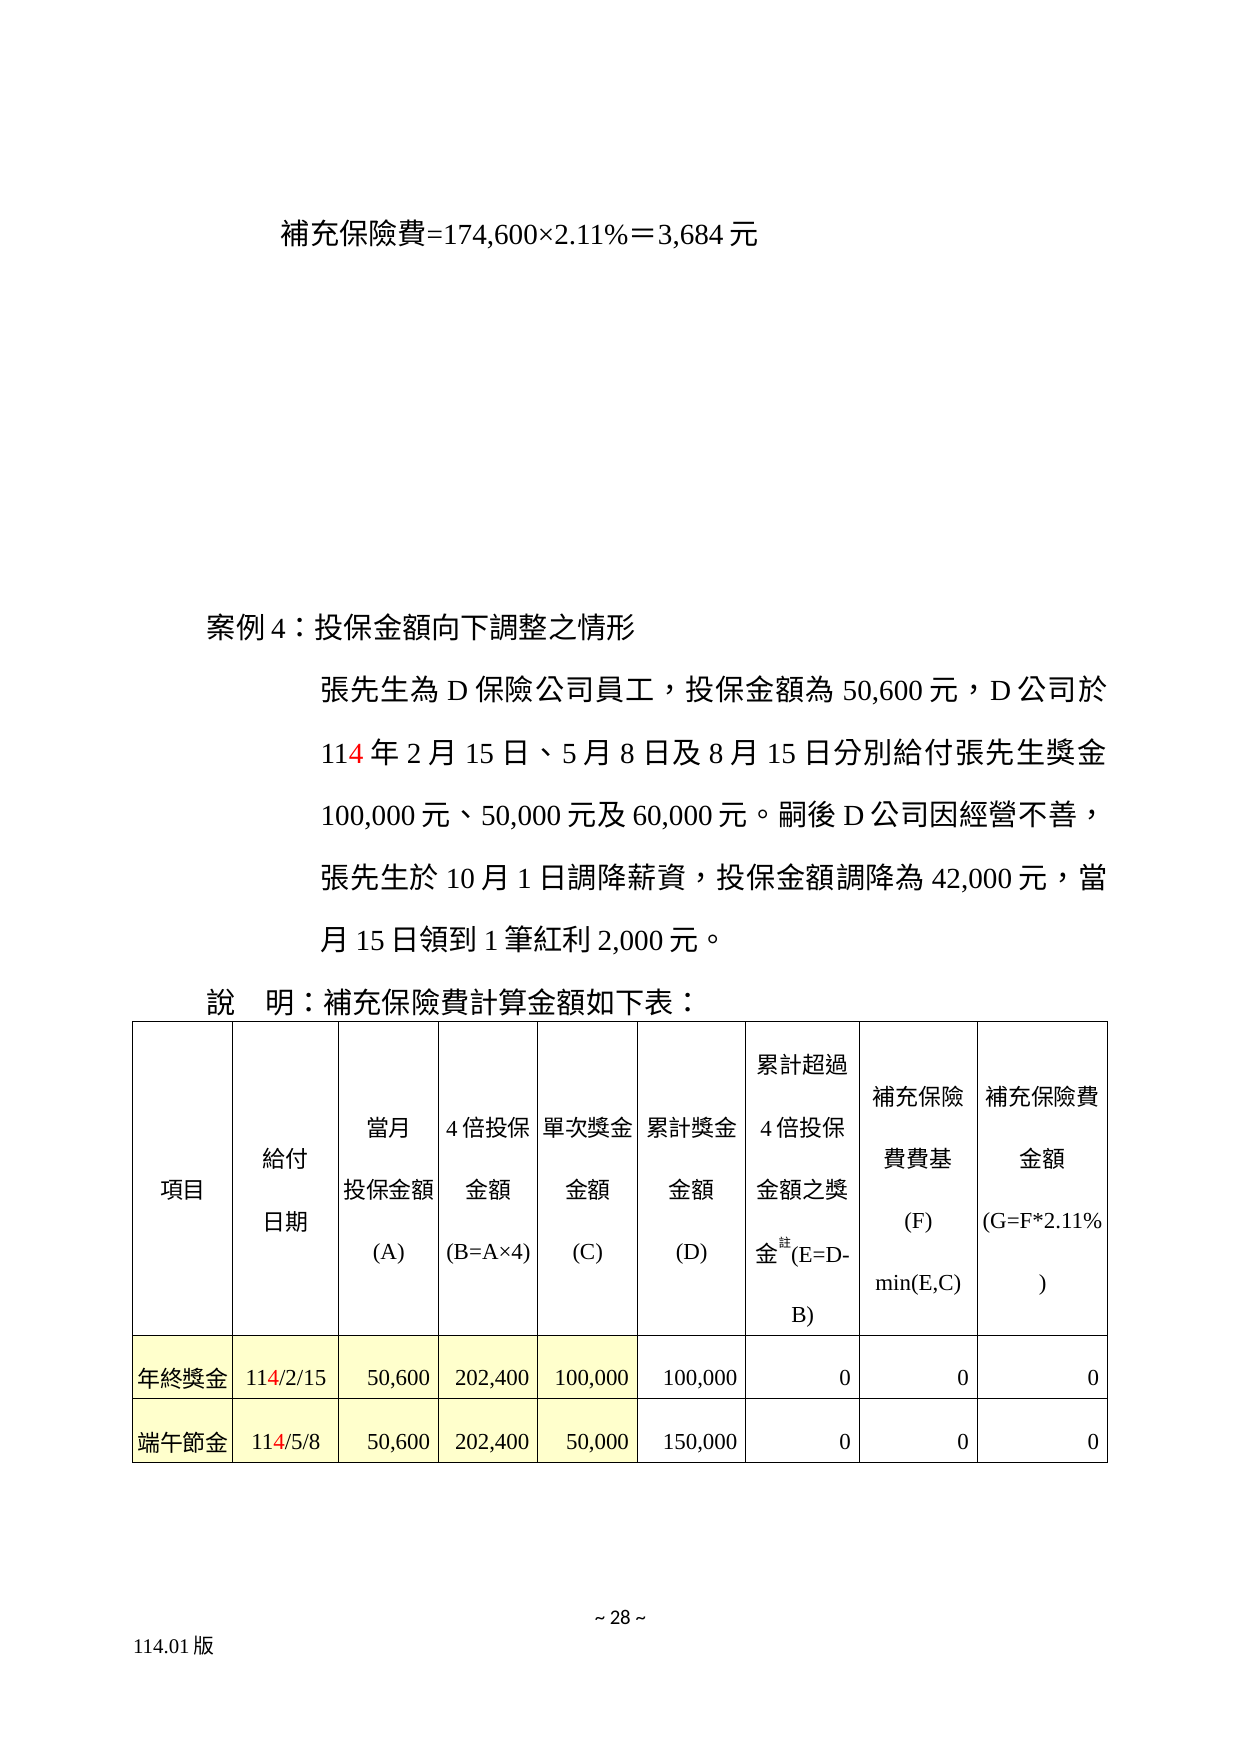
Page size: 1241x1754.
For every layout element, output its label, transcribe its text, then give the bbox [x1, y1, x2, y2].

table_cell 年終獎金 [133, 1336, 232, 1398]
text 案例4：投保金額向下調整之情形 [207, 584, 1107, 646]
text 張先生為D保險公司員工，投保金額為50,600元，D公司於114年2月15日、5月8日及8月15日分別給付張先生獎金100,000元、50,000元及60,000元。嗣後D公司因經營不善，張先生於10月1日調降薪資，投保金額調降為42,000元，當月15日領到1筆紅利2,000元。 [320, 646, 1107, 959]
table_header 累計獎金 金額 (D) [638, 1022, 745, 1335]
table_header 補充保險費費基 (F) min(E,C) [860, 1022, 977, 1335]
table_cell 0 [860, 1336, 977, 1398]
table_header 給付 日期 [233, 1022, 338, 1335]
table_cell 0 [978, 1399, 1107, 1462]
table_cell 150,000 [638, 1399, 745, 1462]
table_header 單次獎金 金額 (C) [538, 1022, 637, 1335]
table_cell 50,000 [538, 1399, 637, 1462]
table_cell 端午節金 [133, 1399, 232, 1462]
table_cell 100,000 [638, 1336, 745, 1398]
table_cell 114/2/15 [233, 1336, 338, 1398]
text 補充保險費=174,600×2.11%＝3,684元 [281, 190, 1107, 252]
table_cell 100,000 [538, 1336, 637, 1398]
table_cell 202,400 [439, 1399, 537, 1462]
table_cell 0 [746, 1399, 859, 1462]
text 說 明：補充保險費計算金額如下表： [207, 959, 1107, 1021]
table_header 4倍投保金額 (B=A×4) [439, 1022, 537, 1335]
table_cell 0 [978, 1336, 1107, 1398]
table_header 補充保險費金額(G=F*2.11%) [978, 1022, 1107, 1335]
table_cell 50,600 [339, 1336, 438, 1398]
table_cell 50,600 [339, 1399, 438, 1462]
table_cell 202,400 [439, 1336, 537, 1398]
table_cell 0 [860, 1399, 977, 1462]
table_header 項目 [133, 1022, 232, 1335]
table_cell 114/5/8 [233, 1399, 338, 1462]
table_cell 0 [746, 1336, 859, 1398]
table_header 累計超過4倍投保金額之獎金註(E=D-B) [746, 1022, 859, 1335]
table_header 當月 投保金額 (A) [339, 1022, 438, 1335]
